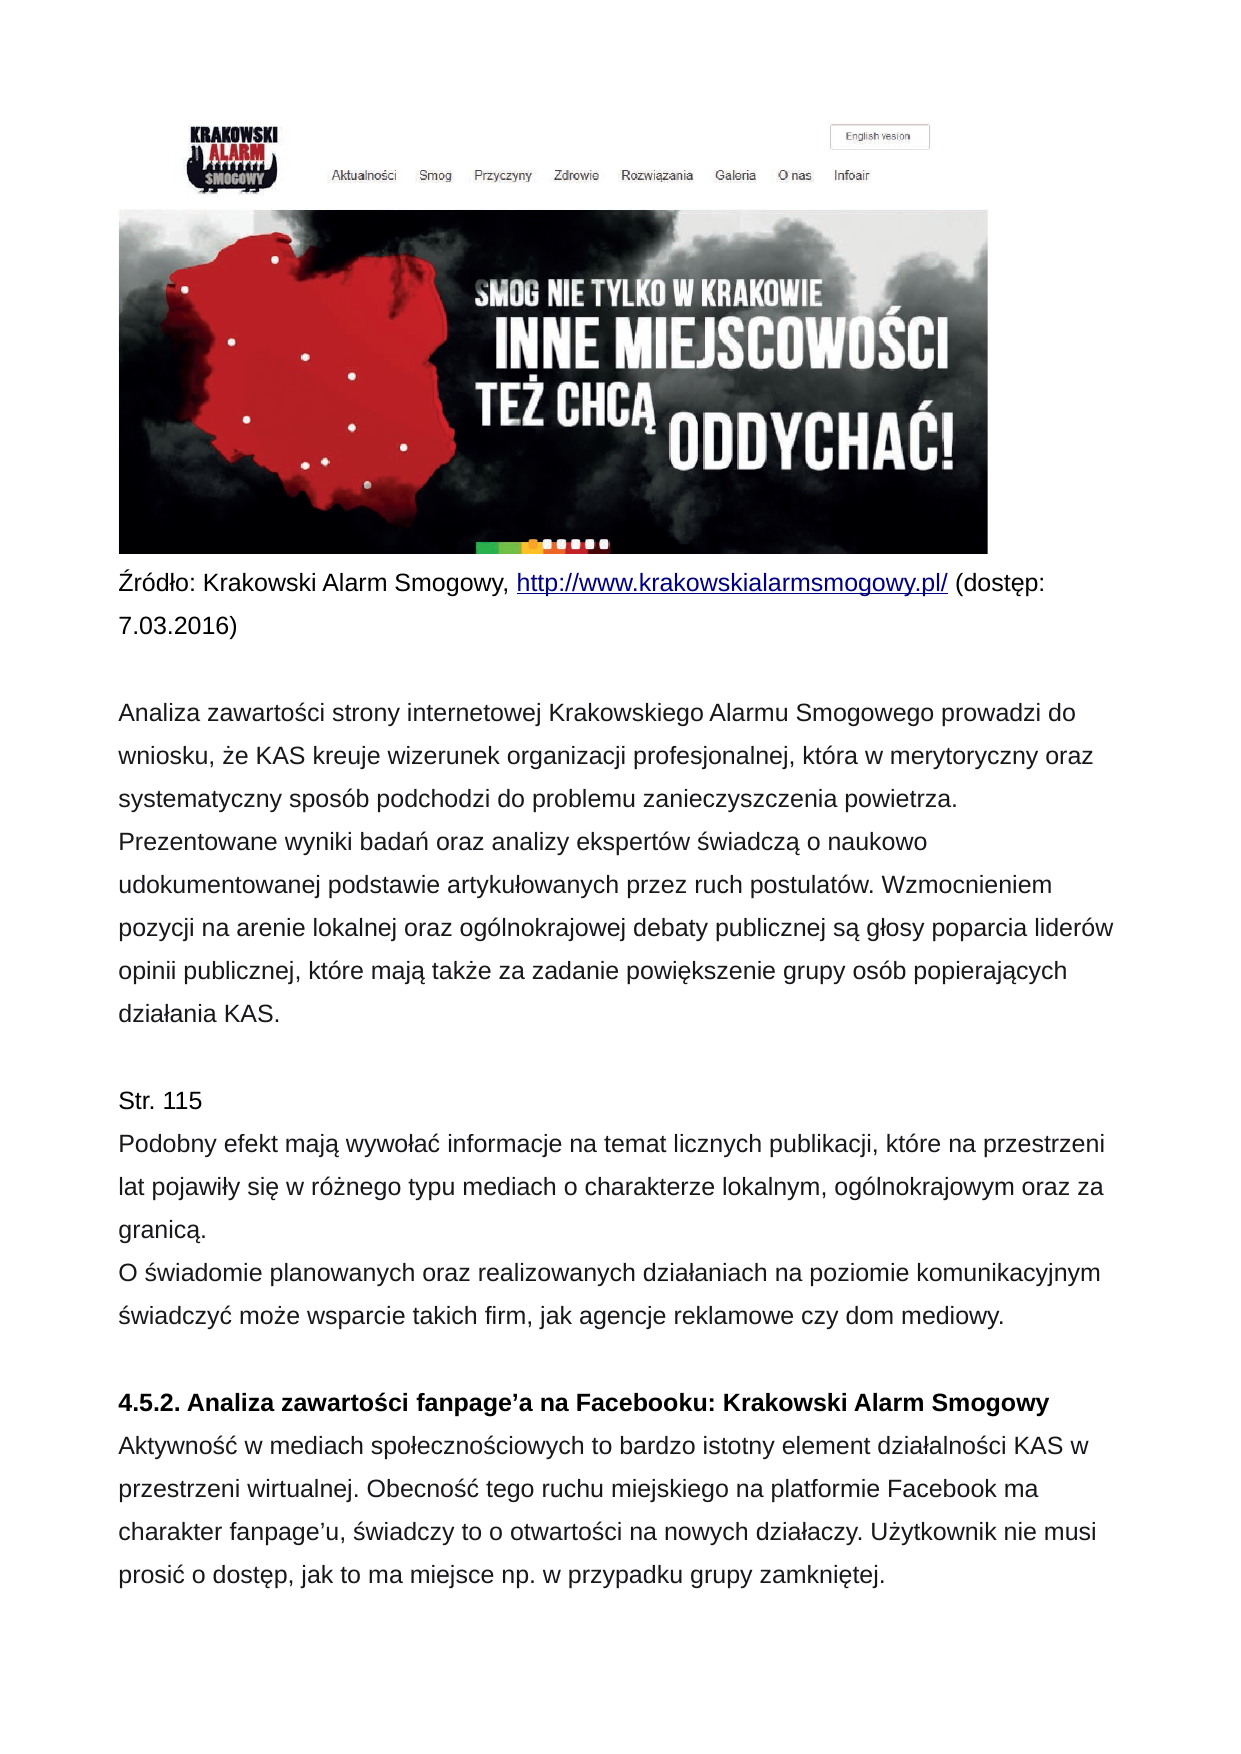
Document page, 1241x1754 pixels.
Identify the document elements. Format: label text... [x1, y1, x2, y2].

subtitle 4.5.2. Analiza zawartości fanpage’a na Facebooku: Krakowski Alarm Smogowy [118, 1388, 1122, 1416]
text Źródło: Krakowski Alarm Smogowy, http://www.krakowskialarmsmogowy.pl/ (dostęp: 7.03.2016) [118, 568, 1122, 640]
text Analiza zawartości strony internetowej Krakowskiego Alarmu Smogowego prowadzi do wniosku, że KAS kreuje wizerunek organizacji profesjonalnej, która w merytoryczny oraz systematyczny sposób podchodzi do problemu zanieczyszczenia powietrza. Prezentowane wyniki badań oraz analizy ekspertów świadczą o naukowo udokumentowanej podstawie artykułowanych przez ruch postulatów. Wzmocnieniem pozycji na arenie lokalnej oraz ogólnokrajowej debaty publicznej są głosy poparcia liderów opinii publicznej, które mają także za zadanie powiększenie grupy osób popierających działania KAS. [118, 698, 1122, 1028]
text Aktywność w mediach społecznościowych to bardzo istotny element działalności KAS w przestrzeni wirtualnej. Obecność tego ruchu miejskiego na platformie Facebook ma charakter fanpage’u, świadczy to o otwartości na nowych działaczy. Użytkownik nie musi prosić o dostęp, jak to ma miejsce np. w przypadku grupy zamkniętej. [118, 1431, 1122, 1589]
text O świadomie planowanych oraz realizowanych działaniach na poziomie komunikacyjnym świadczyć może wsparcie takich firm, jak agencje reklamowe czy dom mediowy. [118, 1258, 1122, 1330]
text Podobny efekt mają wywołać informacje na temat licznych publikacji, które na przestrzeni lat pojawiły się w różnego typu mediach o charakterze lokalnym, ogólnokrajowym oraz za granicą. [118, 1129, 1122, 1244]
picture [118, 118, 988, 554]
text Str. 115 [118, 1086, 1122, 1114]
